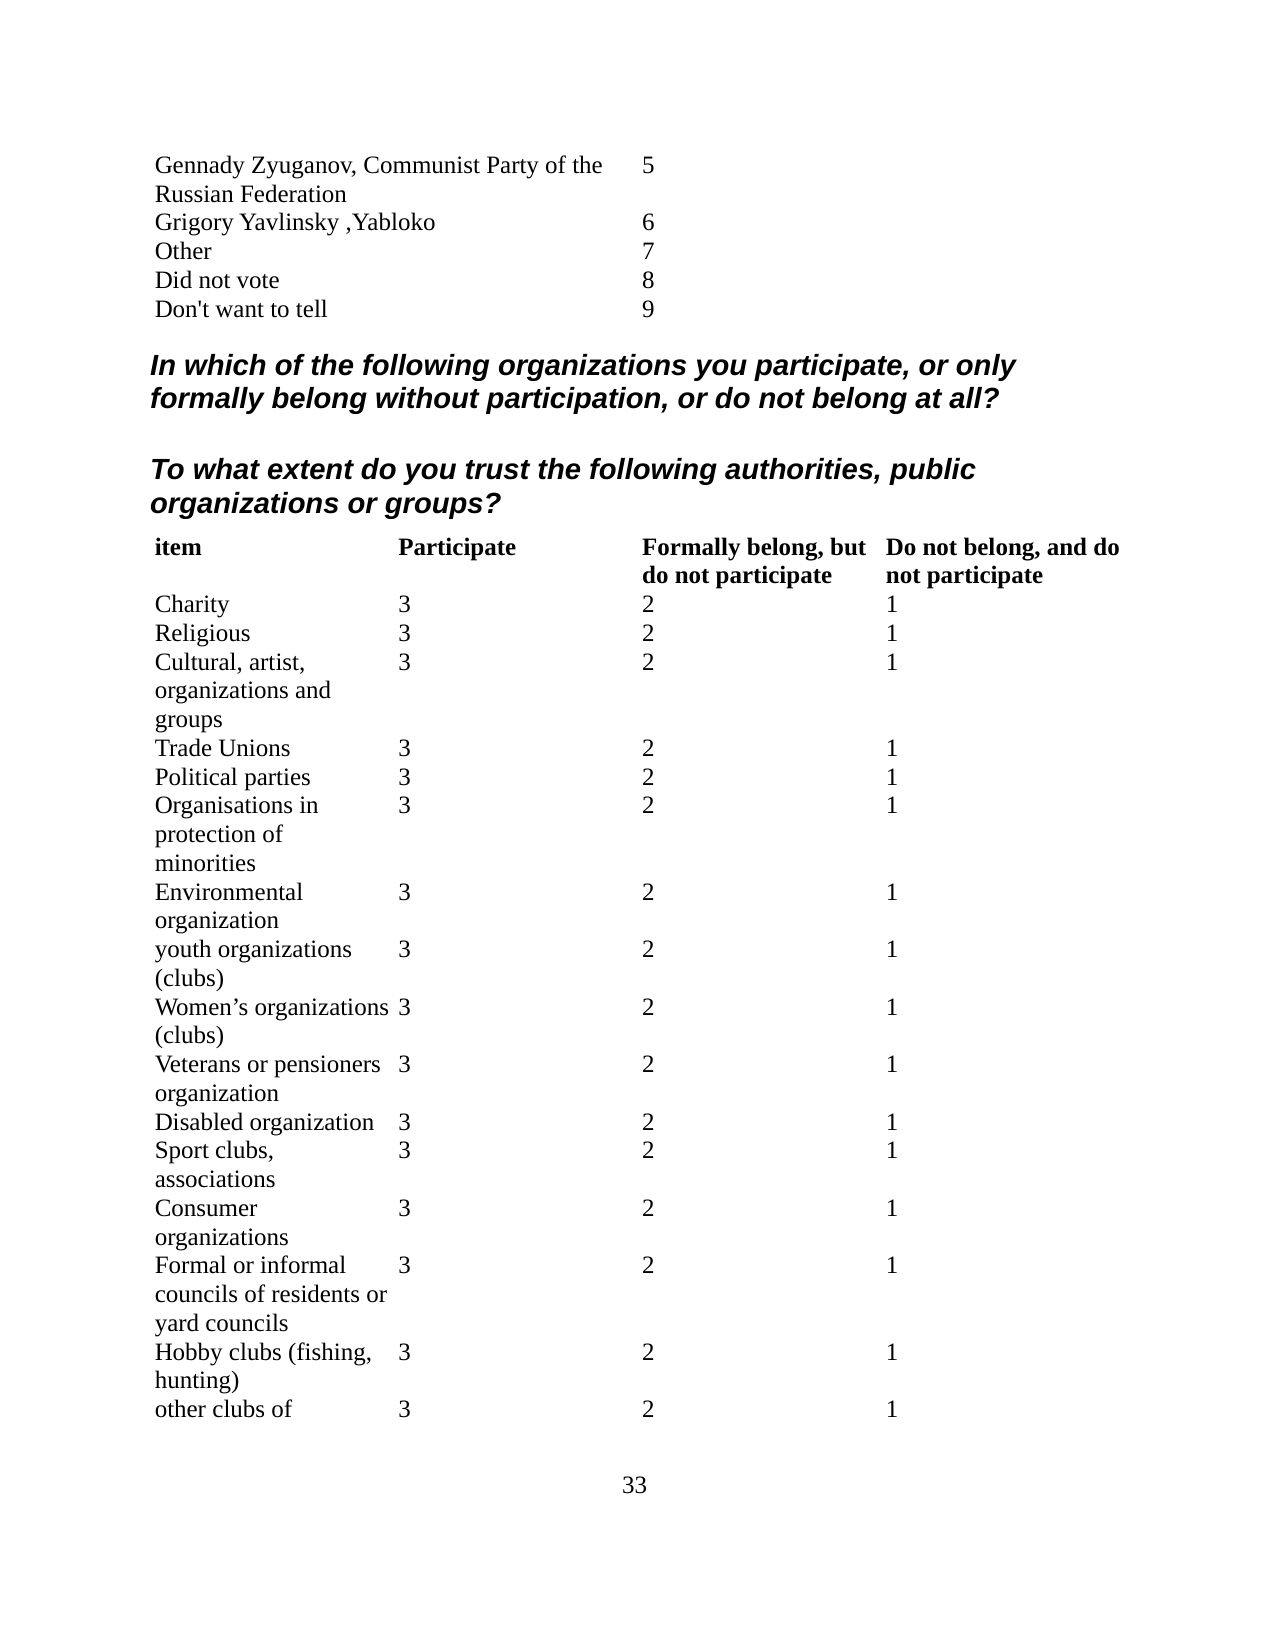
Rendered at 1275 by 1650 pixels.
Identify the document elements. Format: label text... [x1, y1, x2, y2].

table_cell 1 [881, 589, 1125, 618]
table_header Participate [394, 532, 637, 589]
table_cell Trade Unions [150, 733, 394, 762]
table_cell 1 [881, 647, 1125, 733]
table_cell Cultural, artist, organizations and groups [150, 647, 394, 733]
table_cell 2 [638, 618, 881, 647]
table_cell 2 [638, 877, 881, 934]
table_cell Disabled organization [150, 1107, 394, 1135]
table_cell 1 [881, 790, 1125, 877]
table_cell 8 [638, 265, 1125, 294]
table_cell Religious [150, 618, 394, 647]
table_cell 1 [881, 1337, 1125, 1394]
table_cell Other [150, 236, 637, 265]
table_cell 1 [881, 1049, 1125, 1107]
table_cell 1 [881, 733, 1125, 762]
table_cell Organisations in protection of minorities [150, 790, 394, 877]
table_cell Formal or informal councils of residents or yard councils [150, 1250, 394, 1337]
table_cell 3 [394, 647, 637, 733]
table_cell 1 [881, 1193, 1125, 1250]
table_cell 3 [394, 877, 637, 934]
table_cell 2 [638, 1193, 881, 1250]
table_cell 5 [638, 150, 1125, 207]
table_cell 2 [638, 992, 881, 1049]
table_cell 3 [394, 1337, 637, 1394]
table_cell 2 [638, 589, 881, 618]
table_cell 1 [881, 618, 1125, 647]
table_cell other clubs of [150, 1394, 394, 1423]
table_cell 9 [638, 294, 1125, 322]
table_header Do not belong, and do not participate [881, 532, 1125, 589]
table_cell 1 [881, 1135, 1125, 1193]
table_cell Environmental organization [150, 877, 394, 934]
table_cell 3 [394, 618, 637, 647]
table_cell 2 [638, 1049, 881, 1107]
table_cell Did not vote [150, 265, 637, 294]
table_cell 6 [638, 208, 1125, 236]
subtitle In which of the following organizations you participate, or only formally belong without participation, or do not belong at all? [150, 347, 1125, 414]
table_cell Hobby clubs (fishing, hunting) [150, 1337, 394, 1394]
table_cell 3 [394, 1250, 637, 1337]
table_cell 3 [394, 762, 637, 790]
table_cell 2 [638, 647, 881, 733]
subtitle To what extent do you trust the following authorities, public organizations or groups? [150, 452, 1125, 519]
table_cell 1 [881, 934, 1125, 992]
table_cell 2 [638, 1250, 881, 1337]
table_cell 3 [394, 1193, 637, 1250]
table_cell Consumer organizations [150, 1193, 394, 1250]
table_cell 1 [881, 1107, 1125, 1135]
table_cell 3 [394, 992, 637, 1049]
table_header Formally belong, but do not participate [638, 532, 881, 589]
table_cell 2 [638, 1107, 881, 1135]
table_cell Veterans or pensioners organization [150, 1049, 394, 1107]
table_cell 1 [881, 877, 1125, 934]
table_cell Grigory Yavlinsky ,Yabloko [150, 208, 637, 236]
table_cell 7 [638, 236, 1125, 265]
table_cell Sport clubs, associations [150, 1135, 394, 1193]
table_cell 3 [394, 1394, 637, 1423]
table_cell youth organizations (clubs) [150, 934, 394, 992]
table_cell Women’s organizations (clubs) [150, 992, 394, 1049]
table_cell 2 [638, 733, 881, 762]
table_cell 2 [638, 1135, 881, 1193]
table_cell 3 [394, 1049, 637, 1107]
table_cell 2 [638, 762, 881, 790]
table_cell Don't want to tell [150, 294, 637, 322]
table_cell 3 [394, 790, 637, 877]
table_cell 3 [394, 1135, 637, 1193]
table_cell 2 [638, 790, 881, 877]
table_header item [150, 532, 394, 589]
table_cell Gennady Zyuganov, Communist Party of the Russian Federation [150, 150, 637, 207]
table_cell 2 [638, 1394, 881, 1423]
table_cell 1 [881, 762, 1125, 790]
table_cell 1 [881, 1394, 1125, 1423]
table_cell Charity [150, 589, 394, 618]
table_cell 2 [638, 934, 881, 992]
table_cell Political parties [150, 762, 394, 790]
table_cell 1 [881, 992, 1125, 1049]
table_cell 2 [638, 1337, 881, 1394]
table_cell 3 [394, 1107, 637, 1135]
table_cell 1 [881, 1250, 1125, 1337]
table_cell 3 [394, 934, 637, 992]
table_cell 3 [394, 733, 637, 762]
table_cell 3 [394, 589, 637, 618]
